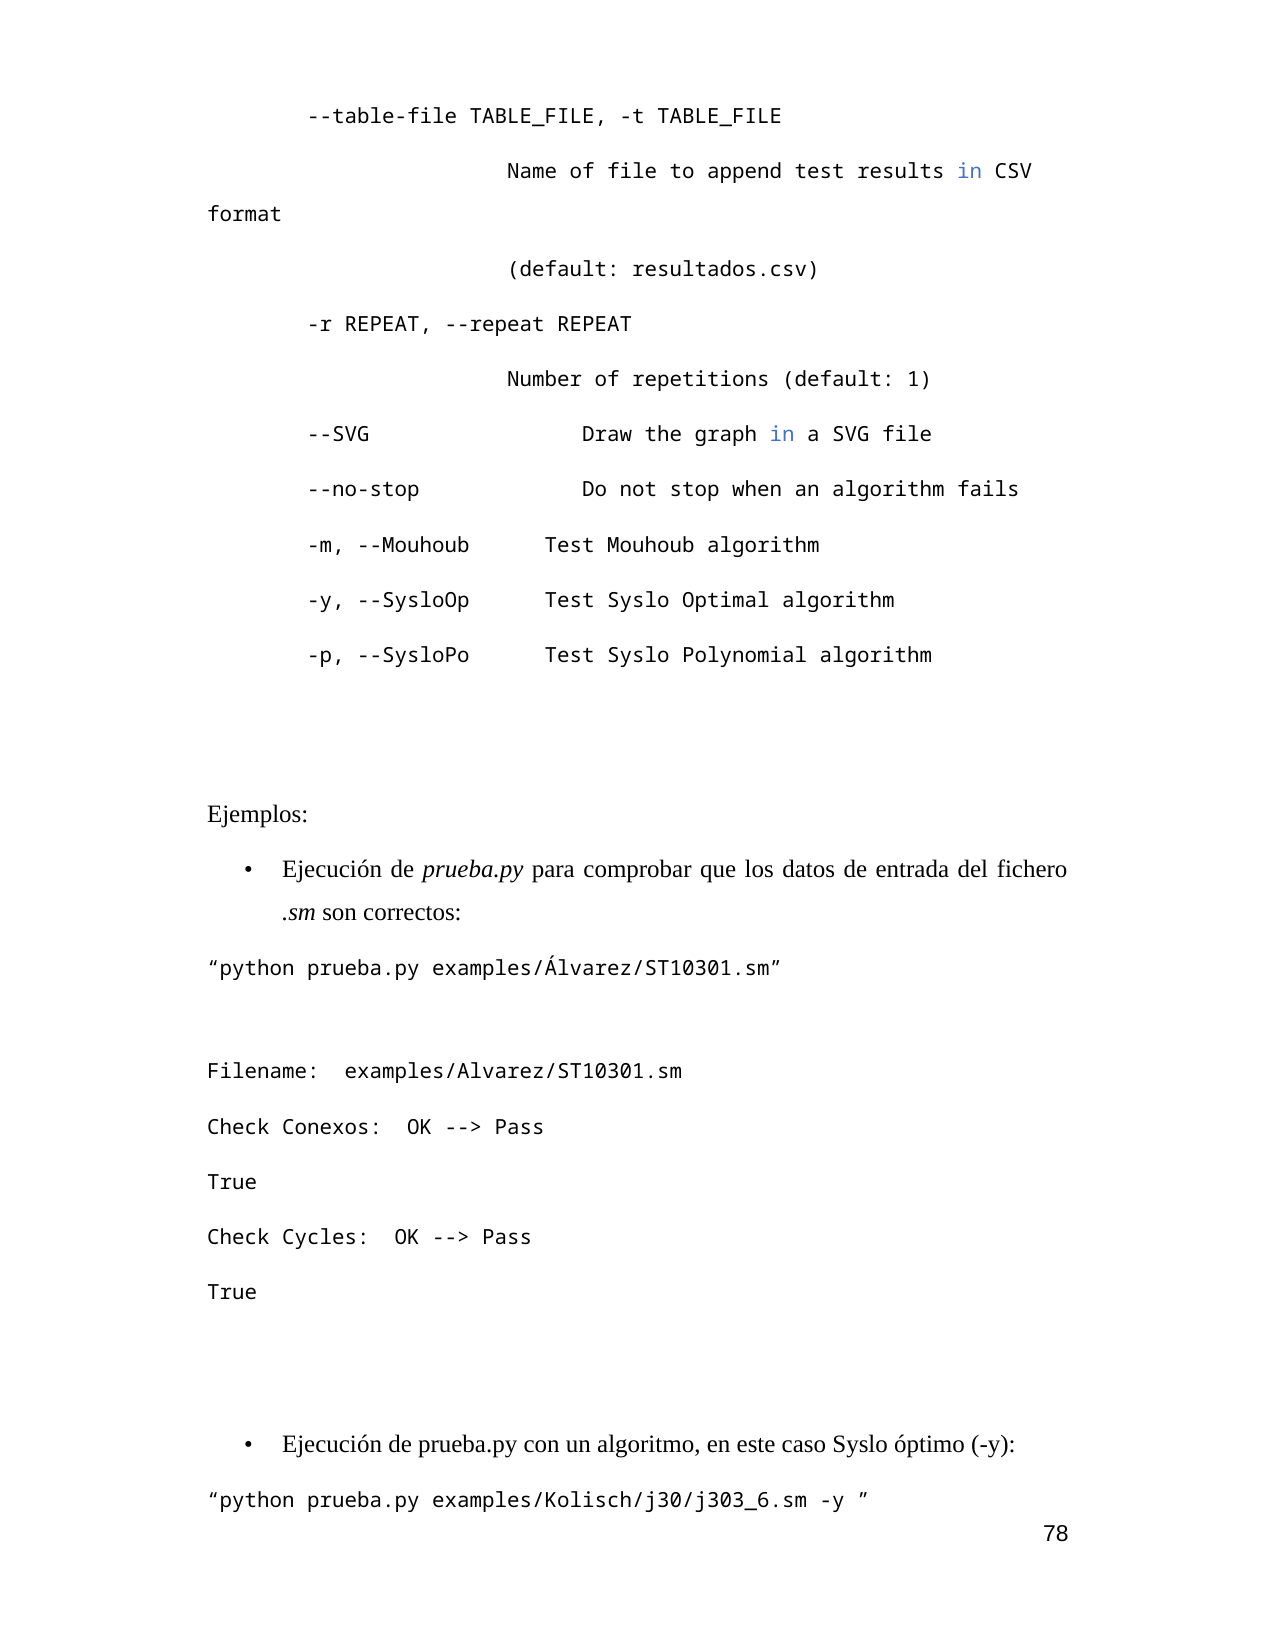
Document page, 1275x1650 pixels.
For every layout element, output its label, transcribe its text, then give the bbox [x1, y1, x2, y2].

text True [207, 1277, 1068, 1306]
text “python prueba.py examples/Álvarez/ST10301.sm” [207, 953, 1068, 981]
text (default: resultados.csv) [207, 254, 1068, 283]
text Filename: examples/Alvarez/ST10301.sm [207, 1057, 1068, 1085]
text -r REPEAT, --repeat REPEAT [207, 309, 1068, 338]
text Check Cycles: OK --> Pass [207, 1222, 1068, 1250]
text -y, --SysloOp Test Syslo Optimal algorithm [207, 585, 1068, 613]
text -m, --Mouhoub Test Mouhoub algorithm [207, 530, 1068, 558]
text -p, --SysloPo Test Syslo Polynomial algorithm [207, 640, 1068, 668]
text --table-file TABLE_FILE, -t TABLE_FILE [207, 101, 1068, 130]
text --no-stop Do not stop when an algorithm fails [207, 474, 1068, 503]
text Ejemplos: [207, 799, 1068, 827]
list Ejecución de prueba.py con un algoritmo, en este caso Syslo óptimo (-y): [244, 1429, 1068, 1458]
text Name of file to append test results in CSV format [207, 156, 1068, 227]
text Check Conexos: OK --> Pass [207, 1112, 1068, 1140]
text True [207, 1167, 1068, 1195]
text Number of repetitions (default: 1) [207, 364, 1068, 393]
text --SVG Draw the graph in a SVG file [207, 419, 1068, 448]
text “python prueba.py examples/Kolisch/j30/j303_6.sm -y ” [207, 1485, 1068, 1513]
list Ejecución de prueba.py para comprobar que los datos de entrada del fichero .sm son correctos: [244, 854, 1068, 926]
